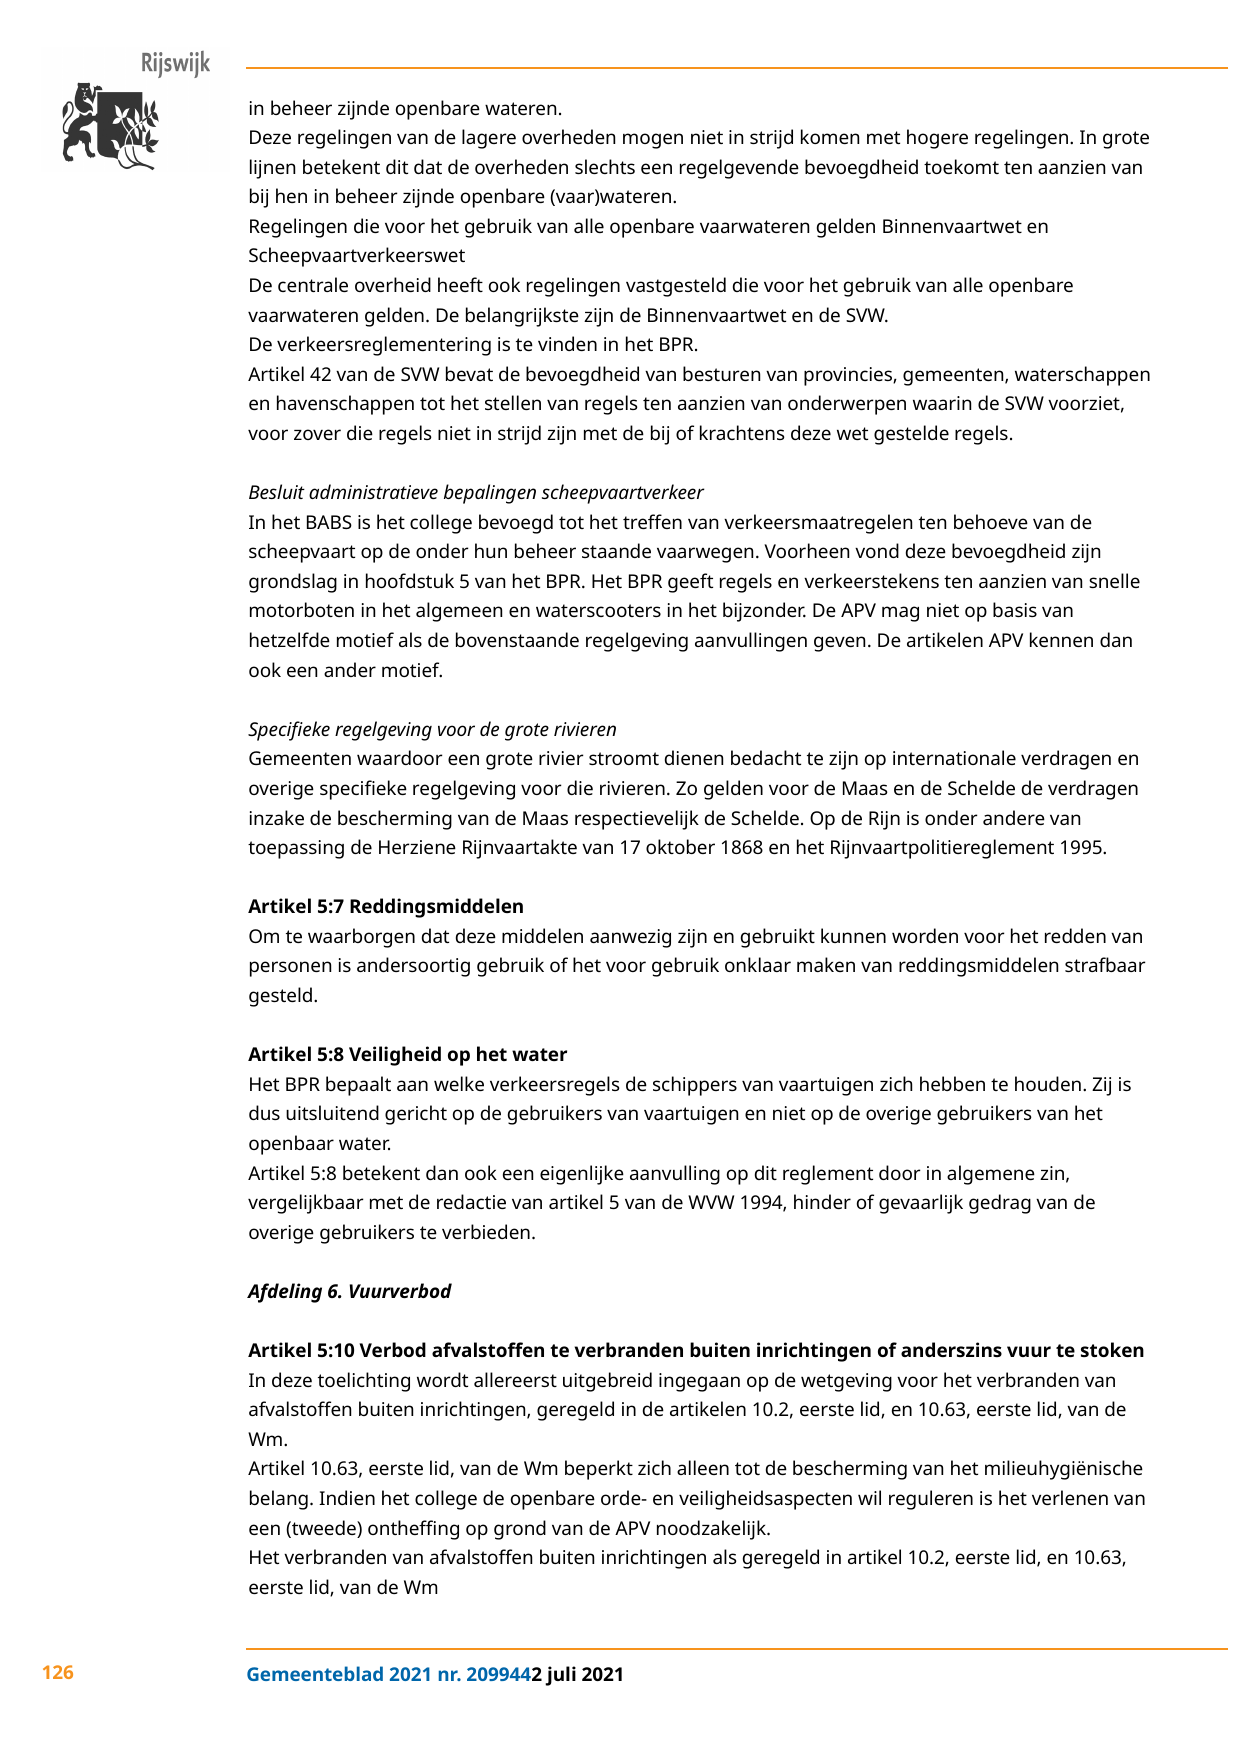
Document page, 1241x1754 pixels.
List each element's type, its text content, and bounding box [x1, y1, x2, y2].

text Specifieke regelgeving voor de grote rivieren [248, 716, 1152, 742]
text In het BABS is het college bevoegd tot het treffen van verkeersmaatregelen ten behoeve van de scheepvaart op de onder hun beheer staande vaarwegen. Voorheen vond deze bevoegdheid zijn grondslag in hoofdstuk 5 van het BPR. Het BPR geeft regels en verkeerstekens ten aanzien van snelle motorboten in het algemeen en waterscooters in het bijzonder. De APV mag niet op basis van hetzelfde motief als de bovenstaande regelgeving aanvullingen geven. De artikelen APV kennen dan ook een ander motief. [248, 509, 1152, 683]
text De verkeersreglementering is te vinden in het BPR. [248, 331, 1152, 357]
text Artikel 5:8 Veiligheid op het water [248, 1041, 1152, 1067]
text Om te waarborgen dat deze middelen aanwezig zijn en gebruikt kunnen worden voor het redden van personen is andersoortig gebruik of het voor gebruik onklaar maken van reddingsmiddelen strafbaar gesteld. [248, 923, 1152, 1008]
text in beheer zijnde openbare wateren. [248, 95, 1152, 121]
text Artikel 5:10 Verbod afvalstoffen te verbranden buiten inrichtingen of anderszins vuur te stoken [248, 1337, 1152, 1363]
text Het BPR bepaalt aan welke verkeersregels de schippers van vaartuigen zich hebben te houden. Zij is dus uitsluitend gericht op de gebruikers van vaartuigen en niet op de overige gebruikers van het openbaar water. [248, 1071, 1152, 1156]
text Deze regelingen van de lagere overheden mogen niet in strijd komen met hogere regelingen. In grote lijnen betekent dit dat de overheden slechts een regelgevende bevoegdheid toekomt ten aanzien van bij hen in beheer zijnde openbare (vaar)wateren. [248, 124, 1152, 209]
text Artikel 10.63, eerste lid, van de Wm beperkt zich alleen tot de bescherming van het milieuhygiënische belang. Indien het college de openbare orde- en veiligheidsaspecten wil reguleren is het verlenen van een (tweede) ontheffing op grond van de APV noodzakelijk. [248, 1456, 1152, 1541]
text Besluit administratieve bepalingen scheepvaartverkeer [248, 479, 1152, 505]
text Gemeenten waardoor een grote rivier stroomt dienen bedacht te zijn op internationale verdragen en overige specifieke regelgeving voor die rivieren. Zo gelden voor de Maas en de Schelde de verdragen inzake de bescherming van de Maas respectievelijk de Schelde. Op de Rijn is onder andere van toepassing de Herziene Rijnvaartakte van 17 oktober 1868 en het Rijnvaartpolitiereglement 1995. [248, 746, 1152, 860]
text Het verbranden van afvalstoffen buiten inrichtingen als geregeld in artikel 10.2, eerste lid, en 10.63, eerste lid, van de Wm [248, 1544, 1152, 1600]
text Artikel 5:8 betekent dan ook een eigenlijke aanvulling op dit reglement door in algemene zin, vergelijkbaar met de redactie van artikel 5 van de WVW 1994, hinder of gevaarlijk gedrag van de overige gebruikers te verbieden. [248, 1160, 1152, 1245]
text In deze toelichting wordt allereerst uitgebreid ingegaan op de wetgeving voor het verbranden van afvalstoffen buiten inrichtingen, geregeld in de artikelen 10.2, eerste lid, en 10.63, eerste lid, van de Wm. [248, 1367, 1152, 1452]
text Artikel 5:7 Reddingsmiddelen [248, 893, 1152, 919]
text Artikel 42 van de SVW bevat de bevoegdheid van besturen van provincies, gemeenten, waterschappen en havenschappen tot het stellen van regels ten aanzien van onderwerpen waarin de SVW voorziet, voor zover die regels niet in strijd zijn met de bij of krachtens deze wet gestelde regels. [248, 361, 1152, 446]
text Regelingen die voor het gebruik van alle openbare vaarwateren gelden Binnenvaartwet en Scheepvaartverkeerswet [248, 213, 1152, 268]
text Afdeling 6. Vuurverbod [248, 1278, 1152, 1304]
picture [41, 47, 231, 172]
text De centrale overheid heeft ook regelingen vastgesteld die voor het gebruik van alle openbare vaarwateren gelden. De belangrijkste zijn de Binnenvaartwet en de SVW. [248, 272, 1152, 328]
